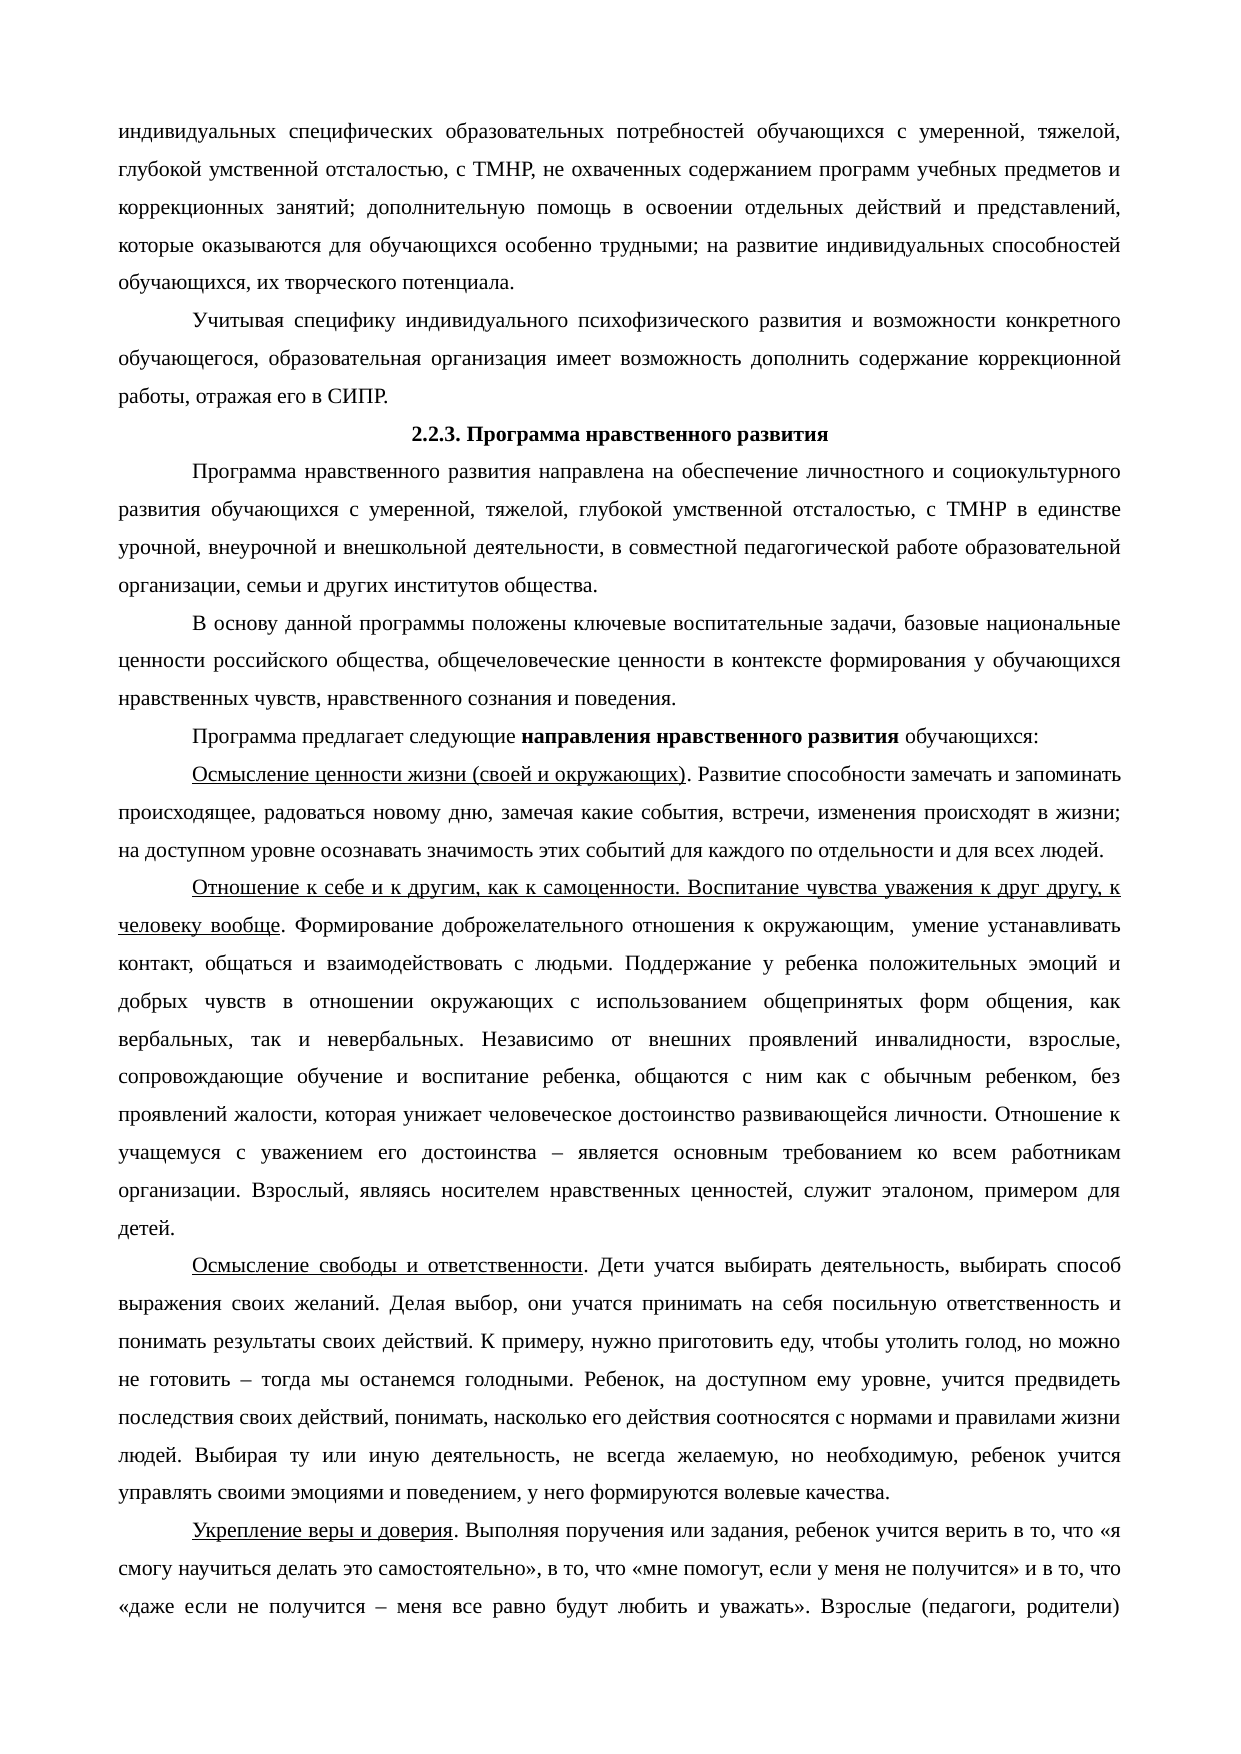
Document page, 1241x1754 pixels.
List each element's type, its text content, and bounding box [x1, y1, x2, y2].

text Осмысление свободы и ответственности. Дети учатся выбирать деятельность, выбирать способ выражения своих желаний. Делая выбор, они учатся принимать на себя посильную ответственность и понимать результаты своих действий. К примеру, нужно приготовить еду, чтобы утолить голод, но можно не готовить – тогда мы останемся голодными. Ребенок, на доступном ему уровне, учится предвидеть последствия своих действий, понимать, насколько его действия соотносятся с нормами и правилами жизни людей. Выбирая ту или иную деятельность, не всегда желаемую, но необходимую, ребенок учится управлять своими эмоциями и поведением, у него формируются волевые качества. [118, 1252, 1122, 1504]
text Укрепление веры и доверия. Выполняя поручения или задания, ребенок учится верить в то, что «я смогу научиться делать это самостоятельно», в то, что «мне помогут, если у меня не получится» и в то, что «даже если не получится – меня все равно будут любить и уважать». Взрослые (педагоги, родители) [118, 1517, 1122, 1618]
text Отношение к себе и к другим, как к самоценности. Воспитание чувства уважения к друг другу, к человеку вообще. Формирование доброжелательного отношения к окружающим, умение устанавливать контакт, общаться и взаимодействовать с людьми. Поддержание у ребенка положительных эмоций и добрых чувств в отношении окружающих с использованием общепринятых форм общения, как вербальных, так и невербальных. Независимо от внешних проявлений инвалидности, взрослые, сопровождающие обучение и воспитание ребенка, общаются с ним как с обычным ребенком, без проявлений жалости, которая унижает человеческое достоинство развивающейся личности. Отношение к учащемуся с уважением его достоинства – является основным требованием ко всем работникам организации. Взрослый, являясь носителем нравственных ценностей, служит эталоном, примером для детей. [118, 874, 1122, 1240]
text Программа предлагает следующие направления нравственного развития обучающихся: [118, 723, 1122, 748]
text Программа нравственного развития направлена на обеспечение личностного и социокультурного развития обучающихся с умеренной, тяжелой, глубокой умственной отсталостью, с ТМНР в единстве урочной, внеурочной и внешкольной деятельности, в совместной педагогической работе образовательной организации, семьи и других институтов общества. [118, 458, 1122, 597]
text индивидуальных специфических образовательных потребностей обучающихся с умеренной, тяжелой, глубокой умственной отсталостью, с ТМНР, не охваченных содержанием программ учебных предметов и коррекционных занятий; дополнительную помощь в освоении отдельных действий и представлений, которые оказываются для обучающихся особенно трудными; на развитие индивидуальных способностей обучающихся, их творческого потенциала. [118, 118, 1122, 294]
text В основу данной программы положены ключевые воспитательные задачи, базовые национальные ценности российского общества, общечеловеческие ценности в контексте формирования у обучающихся нравственных чувств, нравственного сознания и поведения. [118, 610, 1122, 711]
text Осмысление ценности жизни (своей и окружающих). Развитие способности замечать и запоминать происходящее, радоваться новому дню, замечая какие события, встречи, изменения происходят в жизни; на доступном уровне осознавать значимость этих событий для каждого по отдельности и для всех людей. [118, 761, 1122, 862]
text 2.2.3. Программа нравственного развития [118, 421, 1122, 446]
text Учитывая специфику индивидуального психофизического развития и возможности конкретного обучающегося, образовательная организация имеет возможность дополнить содержание коррекционной работы, отражая его в СИПР. [118, 307, 1122, 408]
